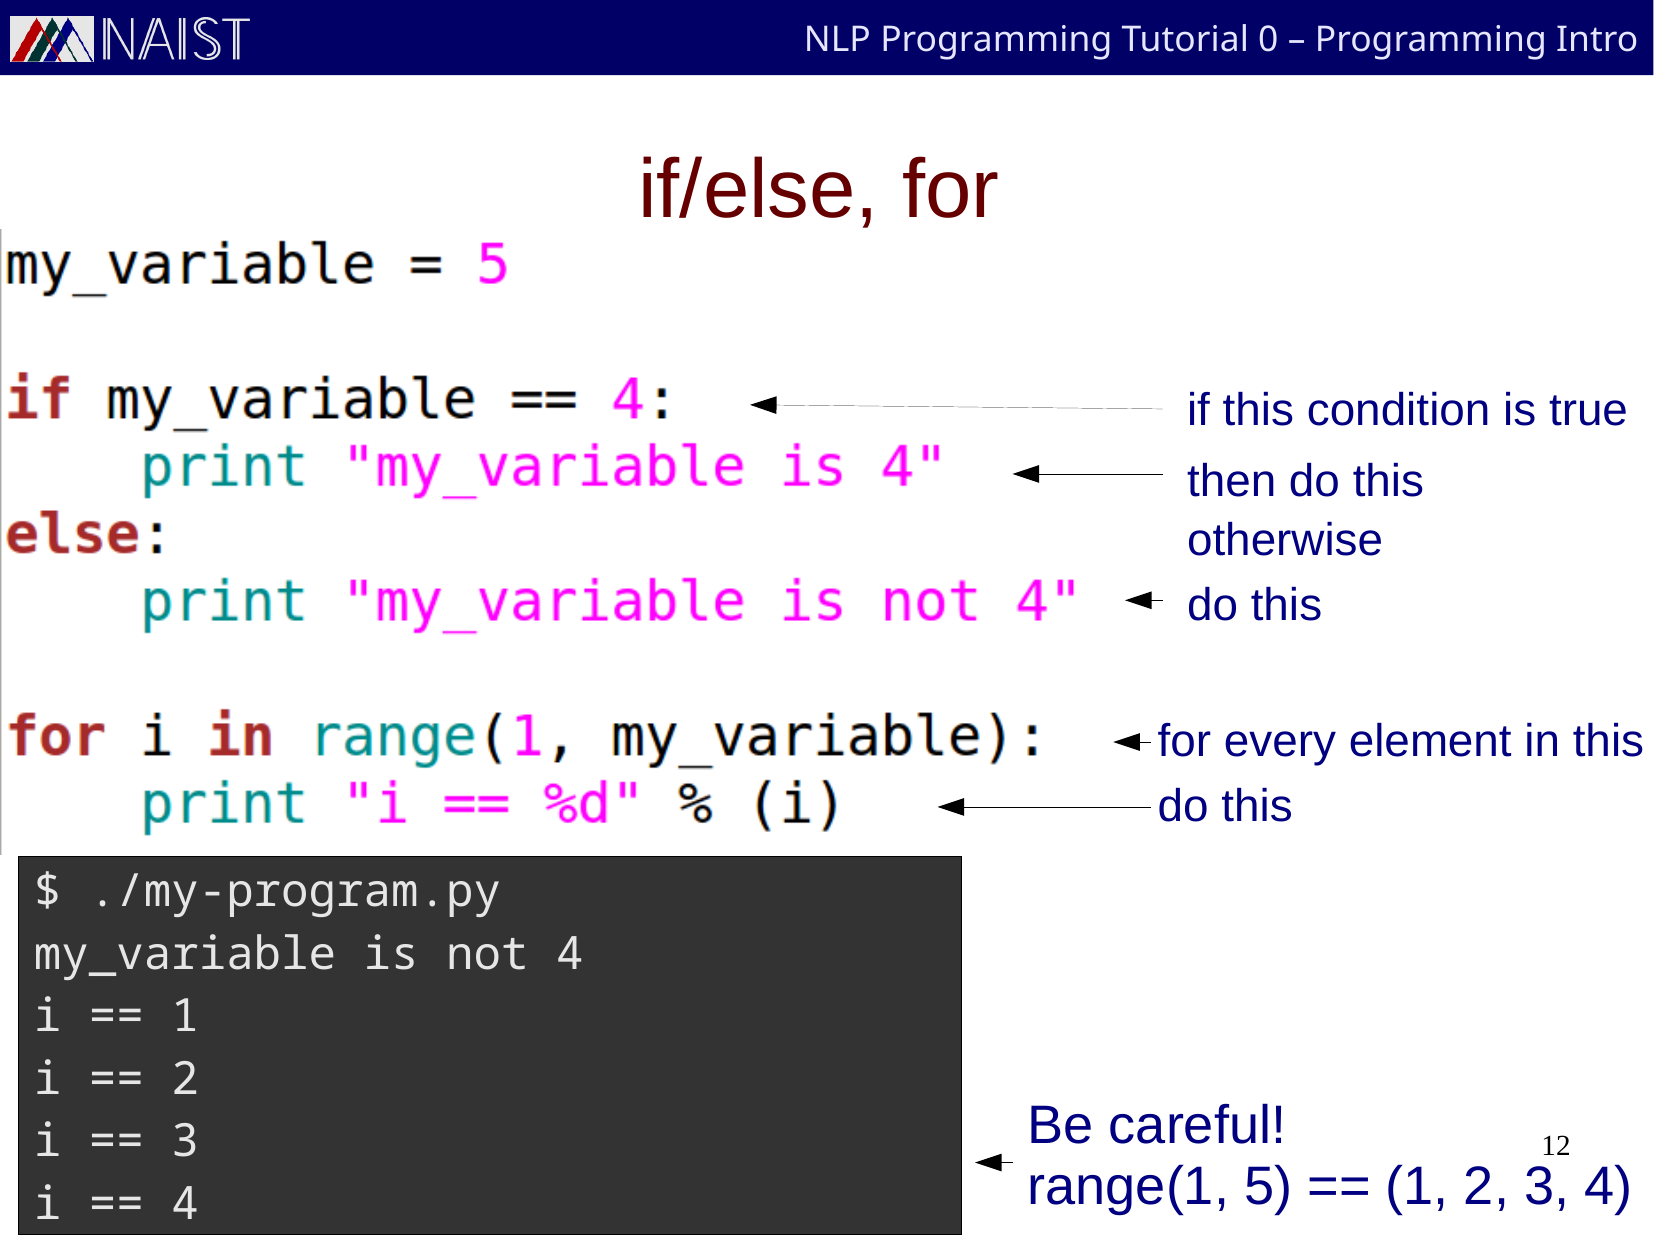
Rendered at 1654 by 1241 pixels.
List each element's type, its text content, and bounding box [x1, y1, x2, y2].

text_box do this [1142, 772, 1308, 839]
text_box for every element in this [1142, 707, 1654, 774]
picture [10, 16, 94, 62]
picture [0, 229, 1088, 855]
text_box otherwise [1172, 506, 1399, 573]
text_box if this condition is true [1172, 376, 1644, 443]
title if/else, for [75, 92, 1564, 285]
text_box then do this [1172, 447, 1440, 514]
picture [102, 17, 251, 60]
text_box $ ./my-program.py my_variable is not 4 i == 1 i == 2 i == 3 i == 4 [18, 856, 962, 1235]
text_box do this [1172, 571, 1338, 638]
text_box Be careful! range(1, 5) == (1, 2, 3, 4) [1012, 1087, 1649, 1224]
